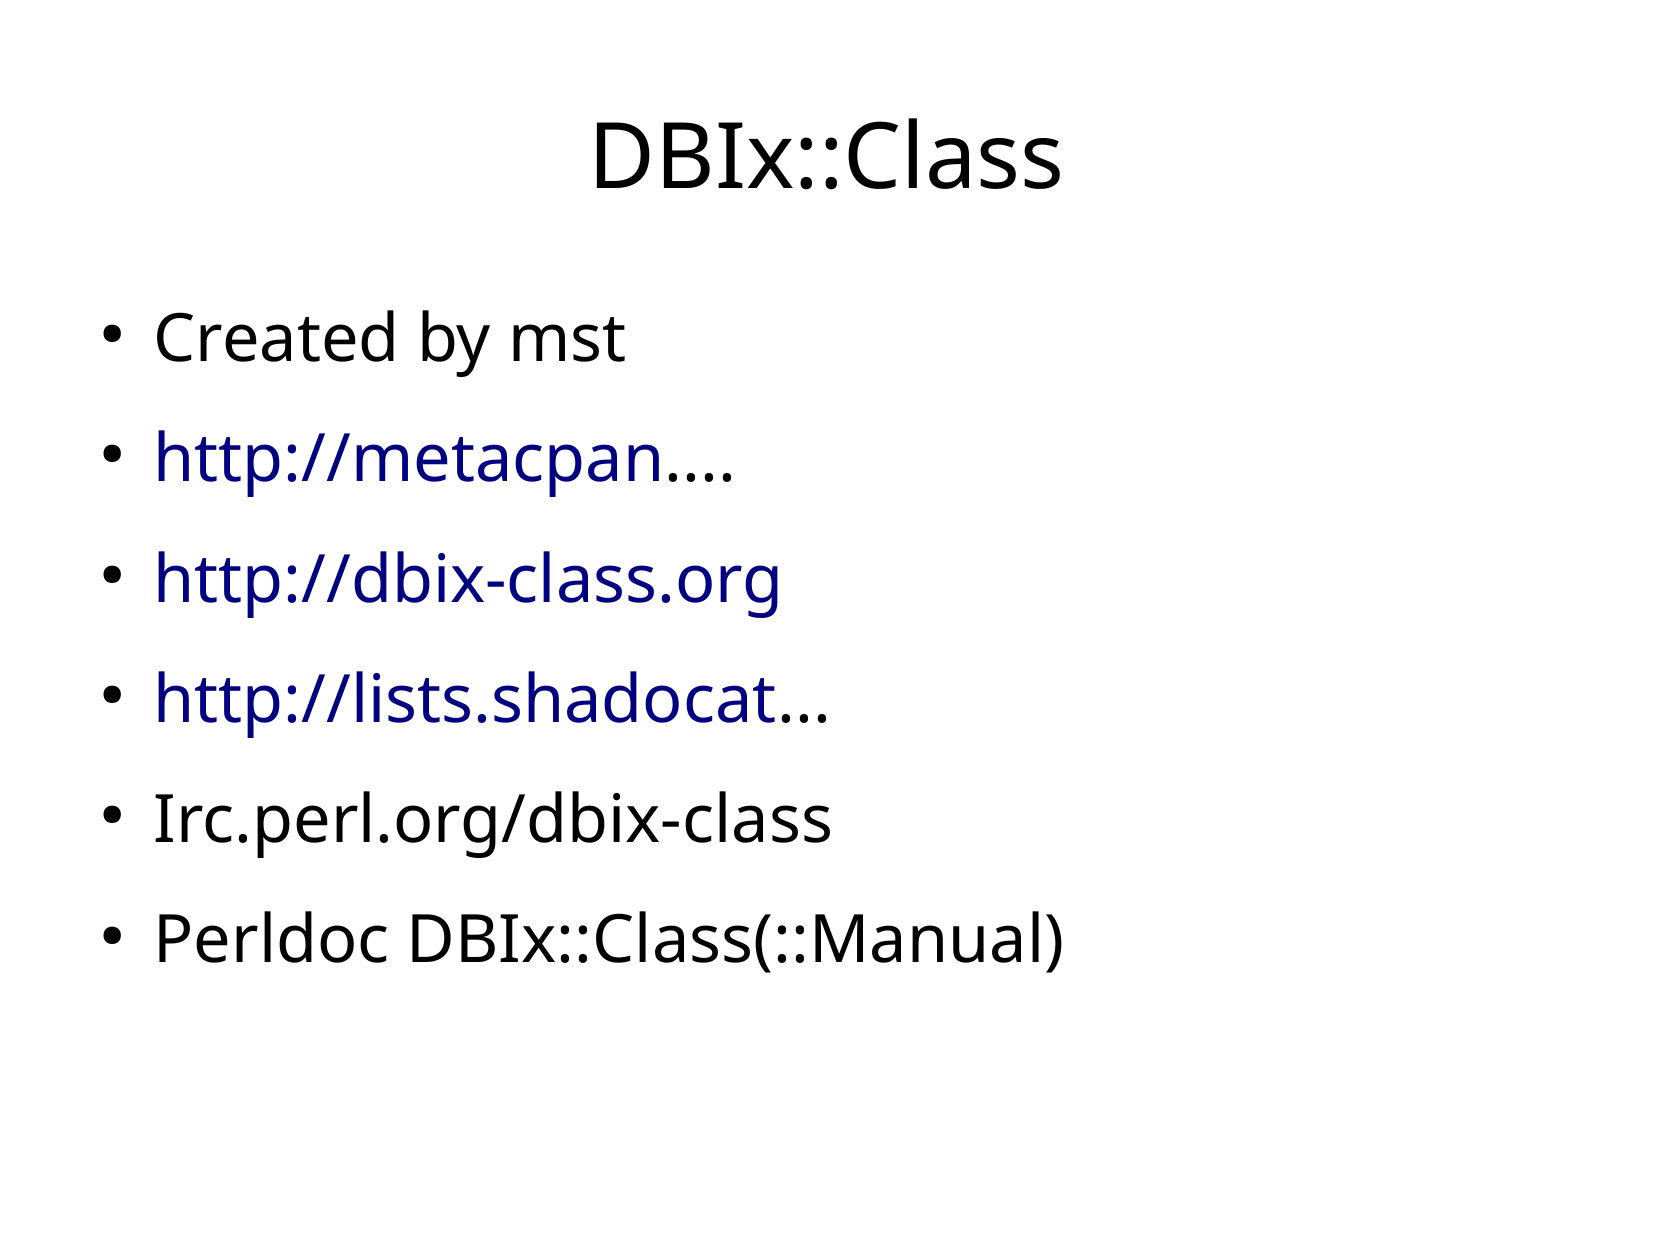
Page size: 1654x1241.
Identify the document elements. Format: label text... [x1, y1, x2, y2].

title DBIx::Class [82, 49, 1571, 257]
list Created by mst http://metacpan.... http://dbix-class.org http://lists.shadocat... Irc.perl.org/dbix-class Perldoc DBIx::Class(::Manual) [82, 290, 1571, 1109]
